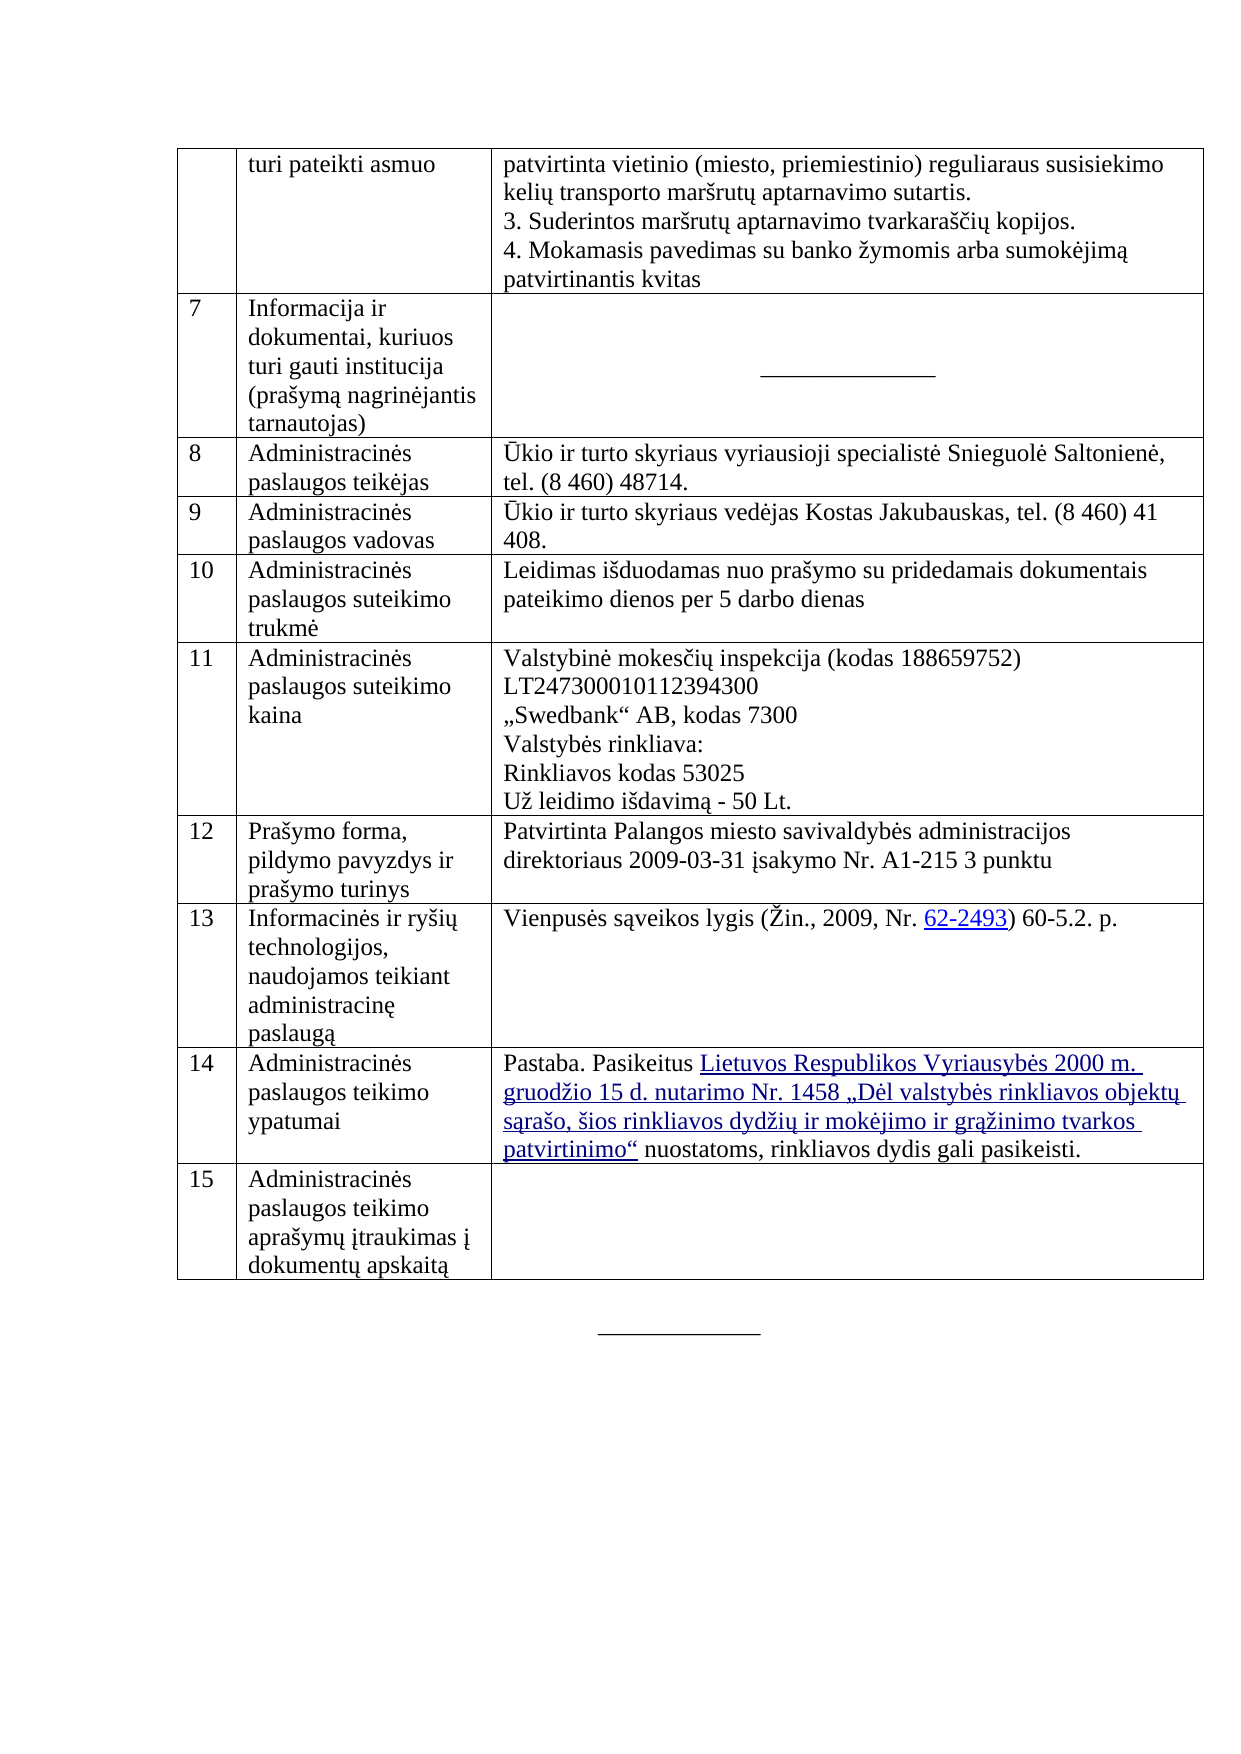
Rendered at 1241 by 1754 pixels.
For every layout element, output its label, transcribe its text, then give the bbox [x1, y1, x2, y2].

table_cell Prašymo forma, pildymo pavyzdys ir prašymo turinys [237, 816, 491, 902]
table_cell Administracinės paslaugos vadovas [237, 497, 491, 554]
table_cell Administracinės paslaugos suteikimo trukmė [237, 555, 491, 642]
table_cell Informacija ir dokumentai, kuriuos turi gauti institucija (prašymą nagrinėjantis tarnautojas) [237, 294, 491, 437]
table_cell Pastaba. Pasikeitus Lietuvos Respublikos Vyriausybės 2000 m. gruodžio 15 d. nutarimo Nr. 1458 „Dėl valstybės rinkliavos objektų sąrašo, šios rinkliavos dydžių ir mokėjimo ir grąžinimo tvarkos patvirtinimo“ nuostatoms, rinkliavos dydis gali pasikeisti. [492, 1048, 1203, 1163]
table_cell [178, 149, 236, 292]
table_cell Patvirtinta Palangos miesto savivaldybės administracijos direktoriaus 2009-03-31 įsakymo Nr. A1-215 3 punktu [492, 816, 1203, 902]
table_cell 13 [178, 904, 236, 1047]
table_cell Informacinės ir ryšių technologijos, naudojamos teikiant administracinę paslaugą [237, 904, 491, 1047]
table_cell 14 [178, 1048, 236, 1163]
table_cell [492, 1164, 1203, 1279]
table_cell 15 [178, 1164, 236, 1279]
table_cell ______________ [492, 294, 1203, 437]
table_cell 12 [178, 816, 236, 902]
table_cell 9 [178, 497, 236, 554]
table_cell Vienpusės sąveikos lygis (Žin., 2009, Nr. 62-2493) 60-5.2. p. [492, 904, 1203, 1047]
table_cell Leidimas išduodamas nuo prašymo su pridedamais dokumentais pateikimo dienos per 5 darbo dienas [492, 555, 1203, 642]
table_cell Administracinės paslaugos teikimo ypatumai [237, 1048, 491, 1163]
table_cell Administracinės paslaugos teikėjas [237, 438, 491, 496]
table_cell Administracinės paslaugos suteikimo kaina [237, 643, 491, 815]
table_cell Ūkio ir turto skyriaus vyriausioji specialistė Snieguolė Saltonienė, tel. (8 460) 48714. [492, 438, 1203, 496]
table_cell Administracinės paslaugos teikimo aprašymų įtraukimas į dokumentų apskaitą [237, 1164, 491, 1279]
table_cell Valstybinė mokesčių inspekcija (kodas 188659752) LT247300010112394300 „Swedbank“ AB, kodas 7300 Valstybės rinkliava: Rinkliavos kodas 53025 Už leidimo išdavimą - 50 Lt. [492, 643, 1203, 815]
table_cell 11 [178, 643, 236, 815]
table_cell 8 [178, 438, 236, 496]
table_cell 10 [178, 555, 236, 642]
text _____________ [177, 1309, 1181, 1338]
table_cell 7 [178, 294, 236, 437]
table_cell turi pateikti asmuo [237, 149, 491, 292]
table_cell patvirtinta vietinio (miesto, priemiestinio) reguliaraus susisiekimo kelių transporto maršrutų aptarnavimo sutartis. 3. Suderintos maršrutų aptarnavimo tvarkaraščių kopijos. 4. Mokamasis pavedimas su banko žymomis arba sumokėjimą patvirtinantis kvitas [492, 149, 1203, 292]
table_cell Ūkio ir turto skyriaus vedėjas Kostas Jakubauskas, tel. (8 460) 41 408. [492, 497, 1203, 554]
